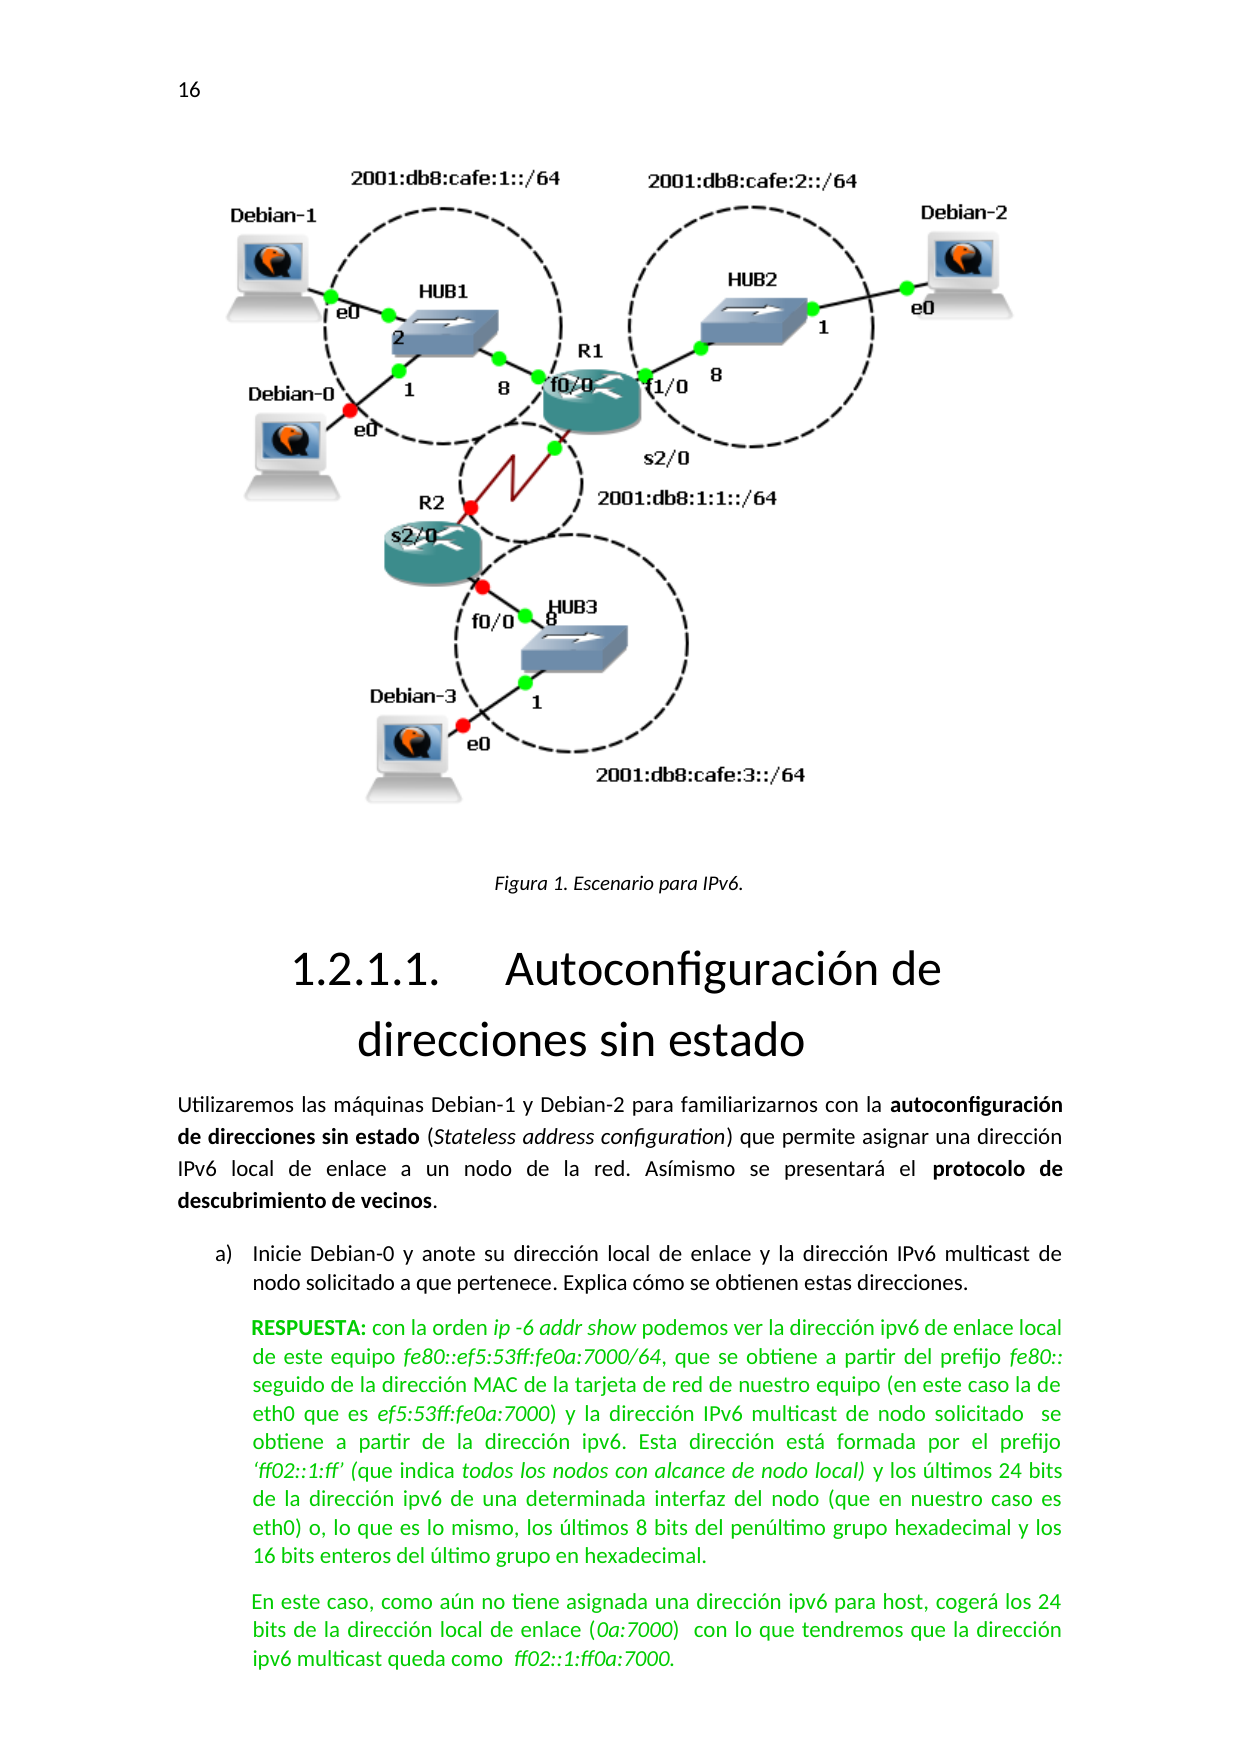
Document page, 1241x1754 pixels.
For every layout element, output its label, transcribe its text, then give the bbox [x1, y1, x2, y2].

subtitle Autoconfiguración de direcciones sin estado [290, 937, 1063, 1068]
text Figura 1. Escenario para IPv6. [177, 871, 1063, 896]
list RESPUESTA: con la orden ip -6 addr show podemos ver la dirección ipv6 de enlace local de este equipo fe80::ef5:53ff:fe0a:7000/64, que se obtiene a partir del prefijo fe80:: seguido de la dirección MAC de la tarjeta de red de nuestro equipo (en este caso la de eth0 que es ef5:53ff:fe0a:7000) y la dirección IPv6 multicast de nodo solicitado se obtiene a partir de la dirección ipv6. Esta dirección está formada por el prefijo ‘ff02::1:ff’ (que indica todos los nodos con alcance de nodo local) y los últimos 24 bits de la dirección ipv6 de una determinada interfaz del nodo (que en nuestro caso es eth0) o, lo que es lo mismo, los últimos 8 bits del penúltimo grupo hexadecimal y los 16 bits enteros del último grupo en hexadecimal. [251, 1313, 1063, 1570]
text Utilizaremos las máquinas Debian-1 y Debian-2 para familiarizarnos con la autoconfiguración de direcciones sin estado (Stateless address configuration) que permite asignar una dirección IPv6 local de enlace a un nodo de la red. Asímismo se presentará el protocolo de descubrimiento de vecinos. [177, 1090, 1063, 1214]
list En este caso, como aún no tiene asignada una dirección ipv6 para host, cogerá los 24 bits de la dirección local de enlace (0a:7000) con lo que tendremos que la dirección ipv6 multicast queda como ff02::1:ff0a:7000. [251, 1587, 1063, 1672]
list Inicie Debian-0 y anote su dirección local de enlace y la dirección IPv6 multicast de nodo solicitado a que pertenece. Explica cómo se obtienen estas direcciones. [215, 1239, 1063, 1296]
